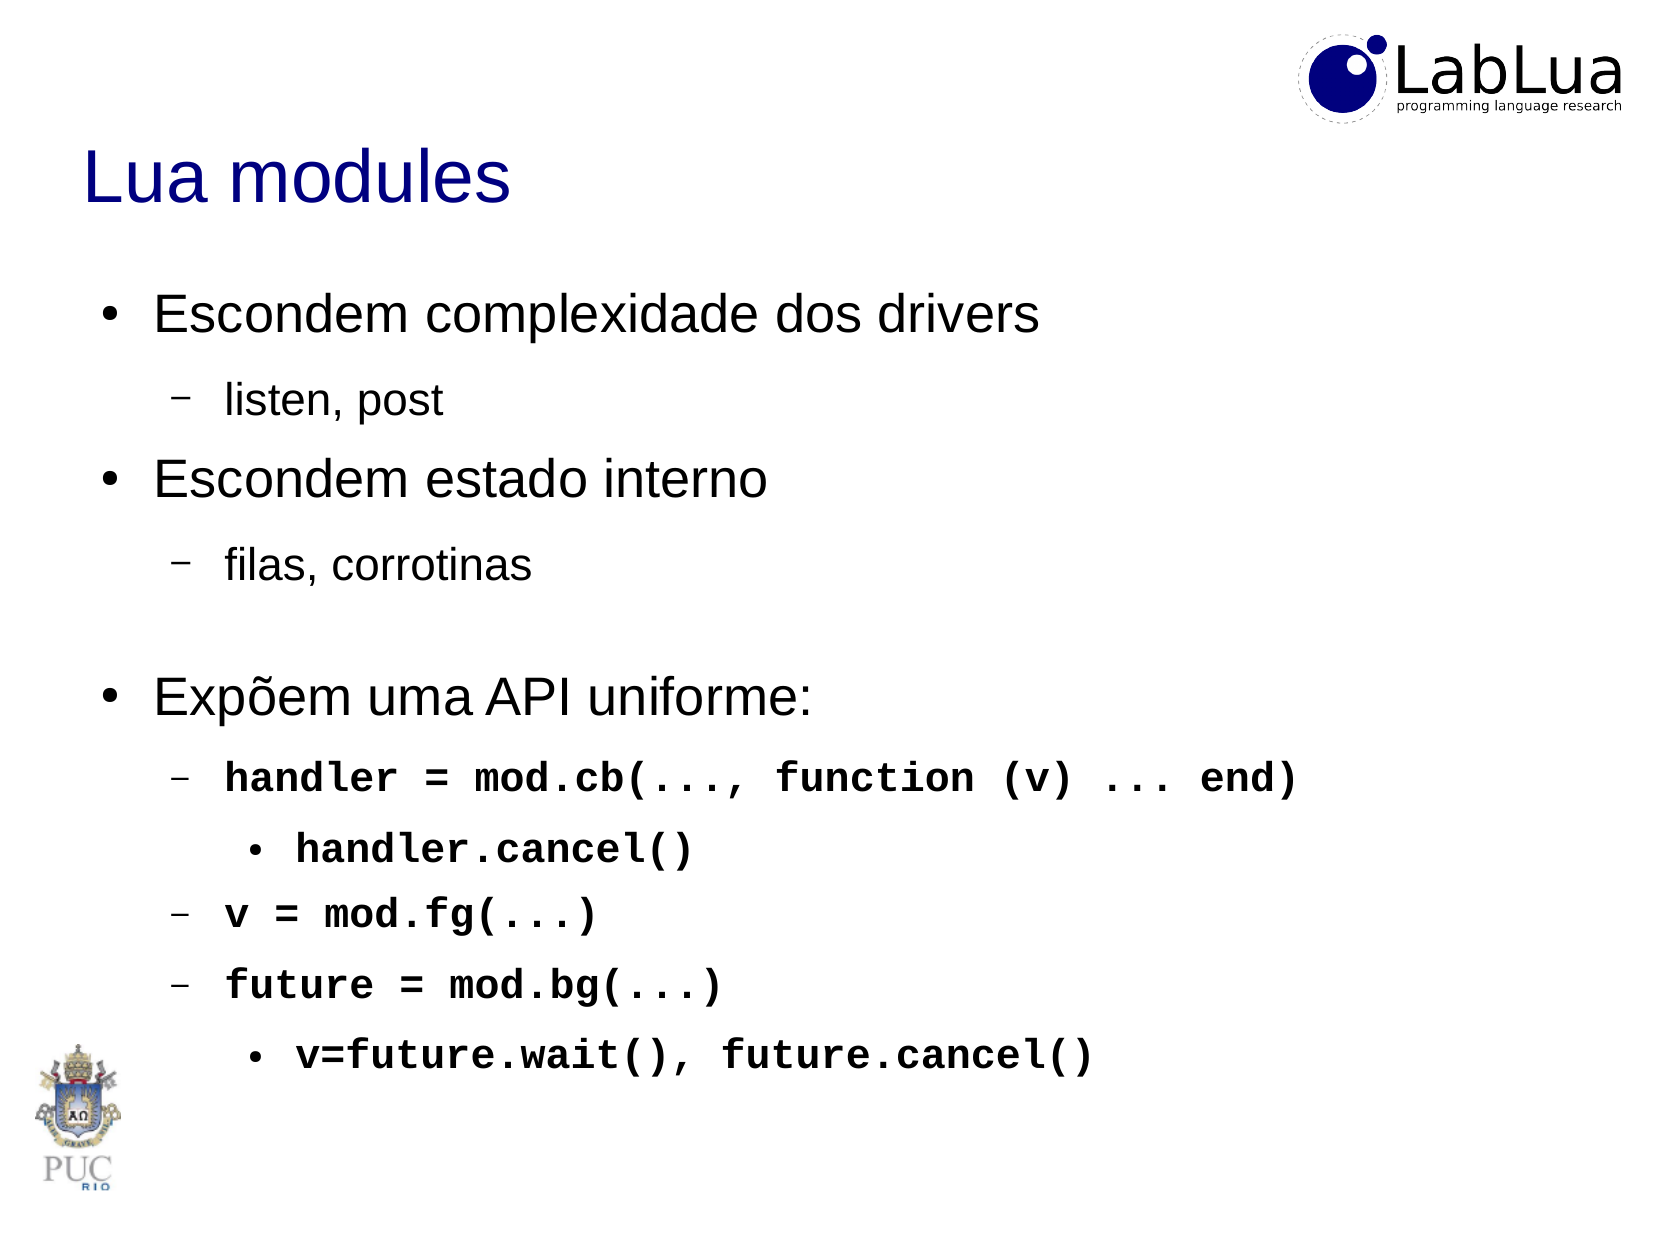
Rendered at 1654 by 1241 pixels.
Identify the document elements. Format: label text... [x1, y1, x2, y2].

picture [35, 1044, 121, 1216]
picture [1290, 25, 1621, 127]
list Escondem complexidade dos drivers listen, post Escondem estado interno filas, corrotinas Expõem uma API uniforme: handler = mod.cb(..., function (v) ... end) handler.cancel() v = mod.fg(...) future = mod.bg(...) v=future.wait(), future.cancel() [82, 231, 1571, 1109]
title Lua modules [82, 73, 1381, 231]
